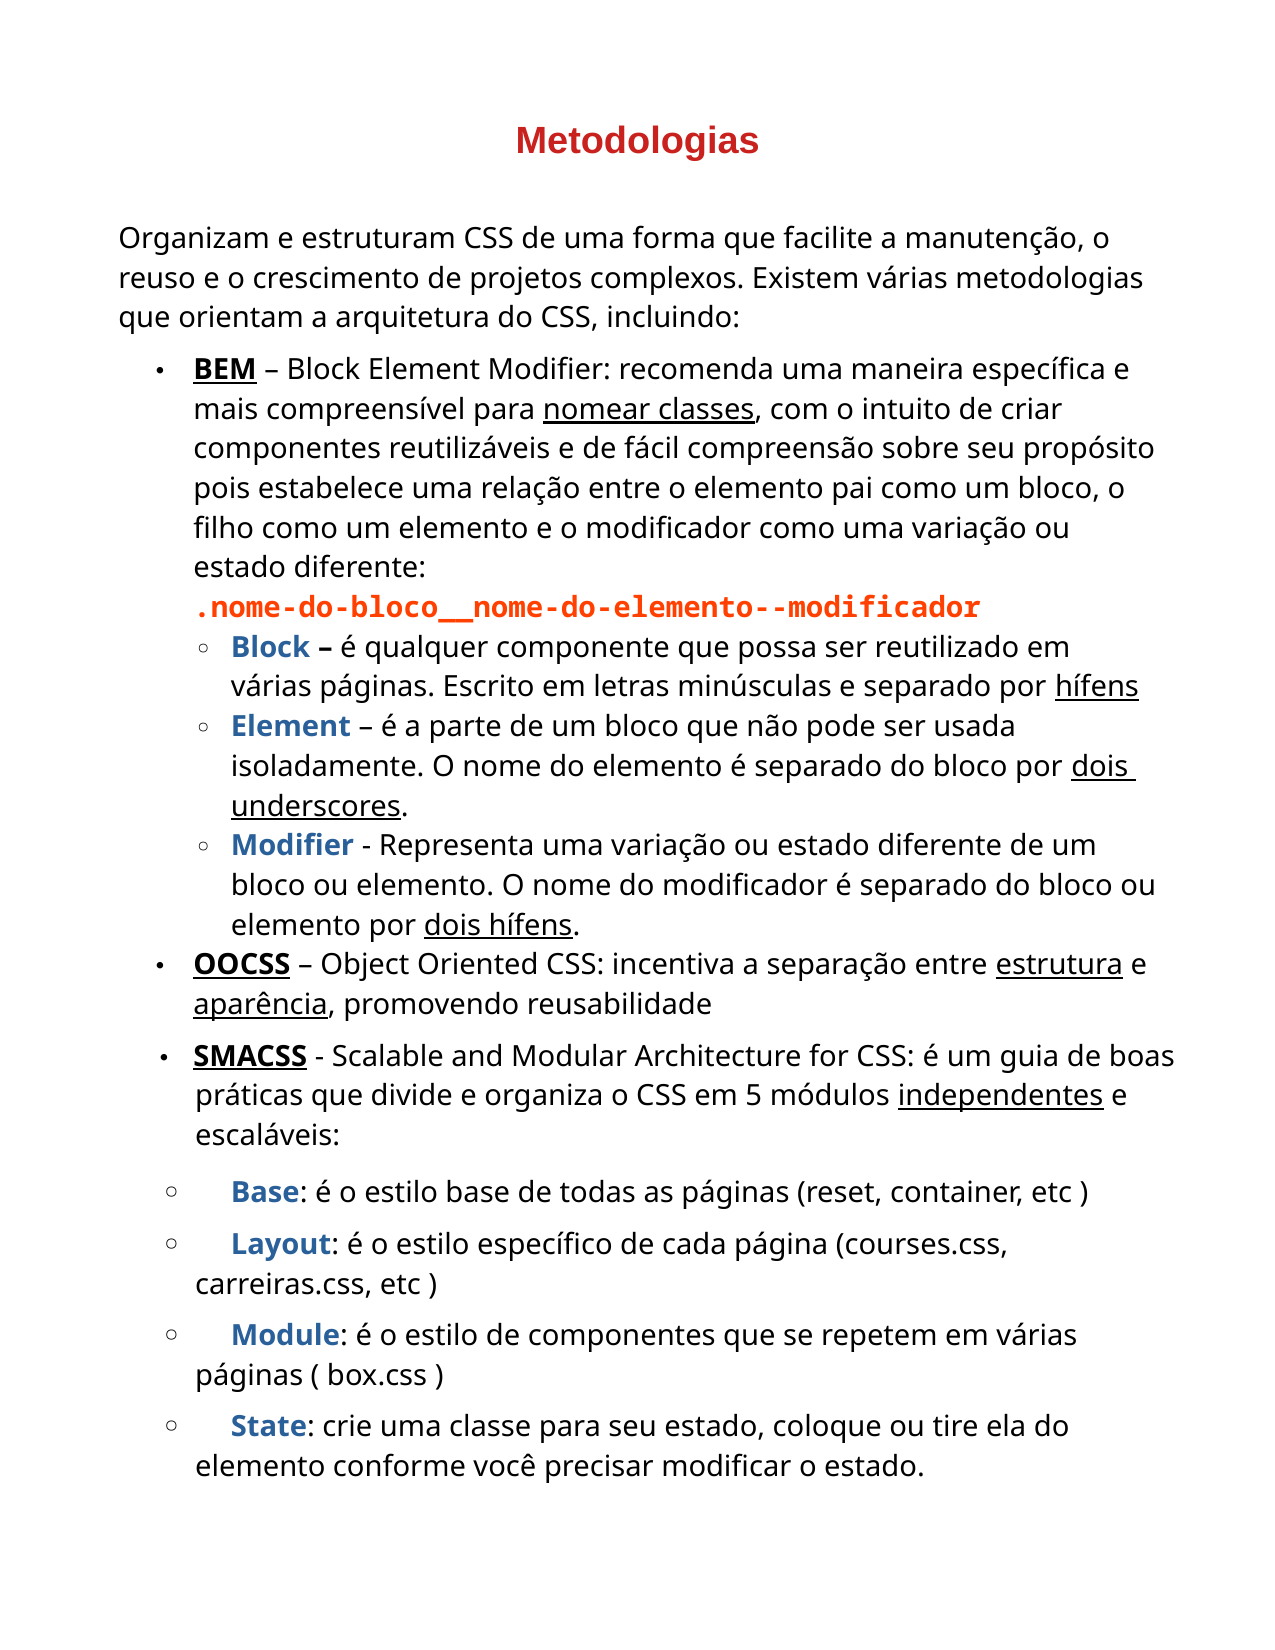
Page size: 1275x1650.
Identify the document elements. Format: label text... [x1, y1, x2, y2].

list SMACSS - Scalable and Modular Architecture for CSS: é um guia de boas práticas que divide e organiza o CSS em 5 módulos independentes e escaláveis: [159, 1035, 1192, 1154]
text Metodologias [118, 118, 1157, 162]
list Layout: é o estilo específico de cada página (courses.css, carreiras.css, etc ) [159, 1223, 1192, 1303]
text Organizam e estruturam CSS de uma forma que facilite a manutenção, o reuso e o crescimento de projetos complexos. Existem várias metodologias que orientam a arquitetura do CSS, incluindo: [118, 217, 1157, 336]
list Module: é o estilo de componentes que se repetem em várias páginas ( box.css ) [159, 1314, 1192, 1394]
list OOCSS – Object Oriented CSS: incentiva a separação entre estrutura e aparência, promovendo reusabilidade [156, 943, 1157, 1023]
list Block – é qualquer componente que possa ser reutilizado em várias páginas. Escrito em letras minúsculas e separado por hífens [193, 626, 1157, 705]
list BEM – Block Element Modifier: recomenda uma maneira específica e mais compreensível para nomear classes, com o intuito de criar componentes reutilizáveis e de fácil compreensão sobre seu propósito pois estabelece uma relação entre o elemento pai como um bloco, o filho como um elemento e o modificador como uma variação ou estado diferente: .nome-do-bloco__nome-do-elemento--modificador [156, 348, 1157, 626]
list Base: é o estilo base de todas as páginas (reset, container, etc ) [159, 1172, 1192, 1211]
list Modifier - Representa uma variação ou estado diferente de um bloco ou elemento. O nome do modificador é separado do bloco ou elemento por dois hífens. [193, 824, 1157, 943]
list Element – é a parte de um bloco que não pode ser usada isoladamente. O nome do elemento é separado do bloco por dois underscores. [193, 705, 1157, 824]
list State: crie uma classe para seu estado, coloque ou tire ela do elemento conforme você precisar modificar o estado. [159, 1406, 1192, 1485]
